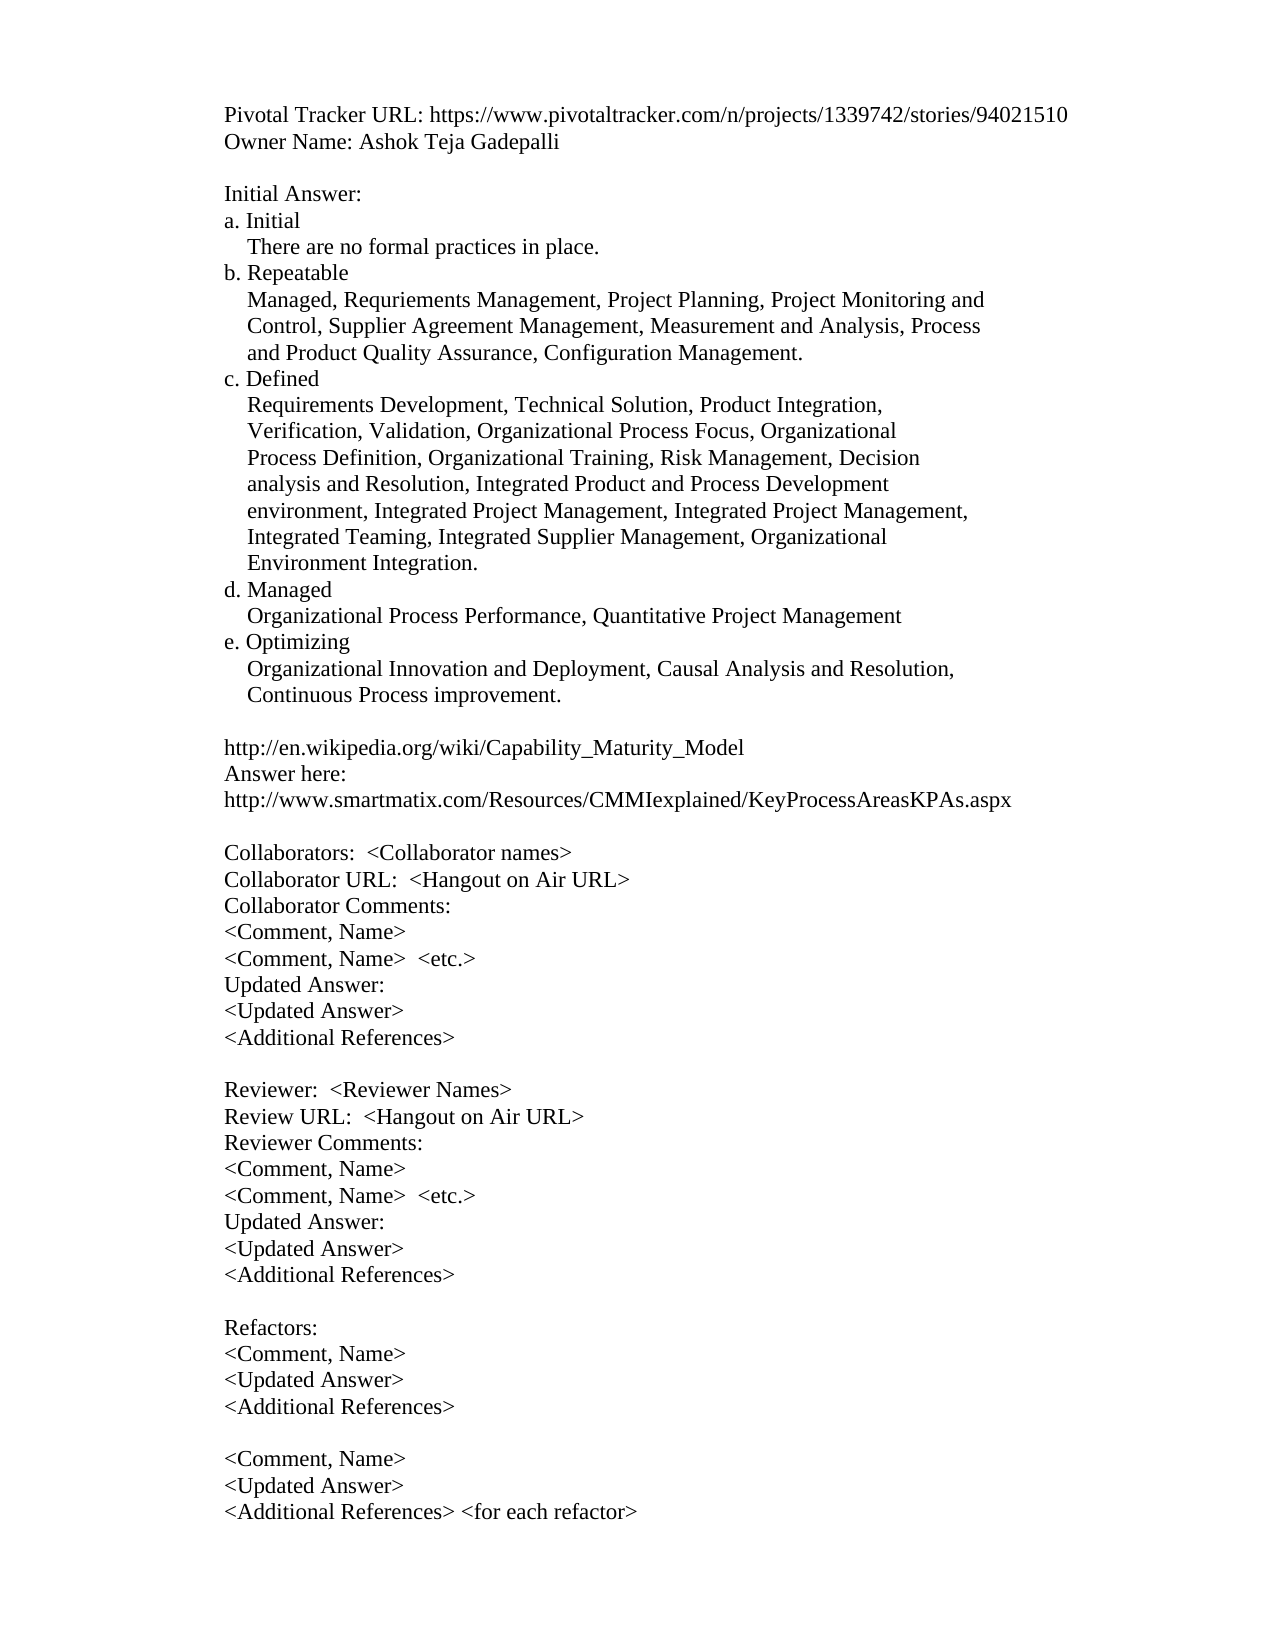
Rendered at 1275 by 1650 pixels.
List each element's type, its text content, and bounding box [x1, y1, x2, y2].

text Collaborators: <Collaborator names> [224, 839, 1125, 866]
text Owner Name: Ashok Teja Gadepalli [224, 128, 1125, 154]
text Collaborator Comments: [224, 892, 1125, 918]
text and Product Quality Assurance, Configuration Management. [224, 338, 1125, 365]
text <Additional References> [224, 1261, 1125, 1287]
text Requirements Development, Technical Solution, Product Integration, [224, 391, 1125, 418]
text environment, Integrated Project Management, Integrated Project Management, [224, 497, 1125, 523]
text There are no formal practices in place. [224, 233, 1125, 259]
text <Comment, Name> [224, 1340, 1125, 1366]
text Process Definition, Organizational Training, Risk Management, Decision [224, 444, 1125, 470]
text <Additional References> <for each refactor> [224, 1498, 1125, 1524]
text Reviewer: <Reviewer Names> [224, 1076, 1125, 1103]
text Continuous Process improvement. [224, 681, 1125, 707]
text Review URL: <Hangout on Air URL> [224, 1103, 1125, 1129]
text http://en.wikipedia.org/wiki/Capability_Maturity_Model [224, 734, 1125, 760]
text <Comment, Name> [224, 918, 1125, 945]
text <Updated Answer> [224, 1472, 1125, 1498]
text Organizational Process Performance, Quantitative Project Management [224, 602, 1125, 628]
text <Updated Answer> [224, 1366, 1125, 1393]
text <Additional References> [224, 1024, 1125, 1050]
text c. Defined [224, 365, 1125, 391]
text <Additional References> [224, 1393, 1125, 1419]
text <Comment, Name> <etc.> [224, 945, 1125, 971]
text <Comment, Name> [224, 1156, 1125, 1182]
text d. Managed [224, 576, 1125, 602]
text Environment Integration. [224, 549, 1125, 576]
text analysis and Resolution, Integrated Product and Process Development [224, 470, 1125, 497]
text Organizational Innovation and Deployment, Causal Analysis and Resolution, [224, 655, 1125, 681]
text Integrated Teaming, Integrated Supplier Management, Organizational [224, 523, 1125, 549]
text <Updated Answer> [224, 1234, 1125, 1261]
text <Comment, Name> <etc.> [224, 1182, 1125, 1208]
text Pivotal Tracker URL: https://www.pivotaltracker.com/n/projects/1339742/stories/94021510 [224, 101, 1125, 128]
text e. Optimizing [224, 628, 1125, 655]
text Updated Answer: [224, 971, 1125, 997]
text a. Initial [224, 207, 1125, 233]
text Collaborator URL: <Hangout on Air URL> [224, 866, 1125, 892]
text Verification, Validation, Organizational Process Focus, Organizational [224, 418, 1125, 444]
text Managed, Requriements Management, Project Planning, Project Monitoring and [224, 286, 1125, 312]
text Refactors: [224, 1314, 1125, 1340]
text Initial Answer: [224, 180, 1125, 207]
text Updated Answer: [224, 1208, 1125, 1234]
text <Comment, Name> [224, 1445, 1125, 1472]
text <Updated Answer> [224, 997, 1125, 1024]
text Answer here: http://www.smartmatix.com/Resources/CMMIexplained/KeyProcessAreasKPAs.aspx [224, 760, 1125, 813]
text Control, Supplier Agreement Management, Measurement and Analysis, Process [224, 312, 1125, 338]
text Reviewer Comments: [224, 1129, 1125, 1156]
text b. Repeatable [224, 259, 1125, 286]
